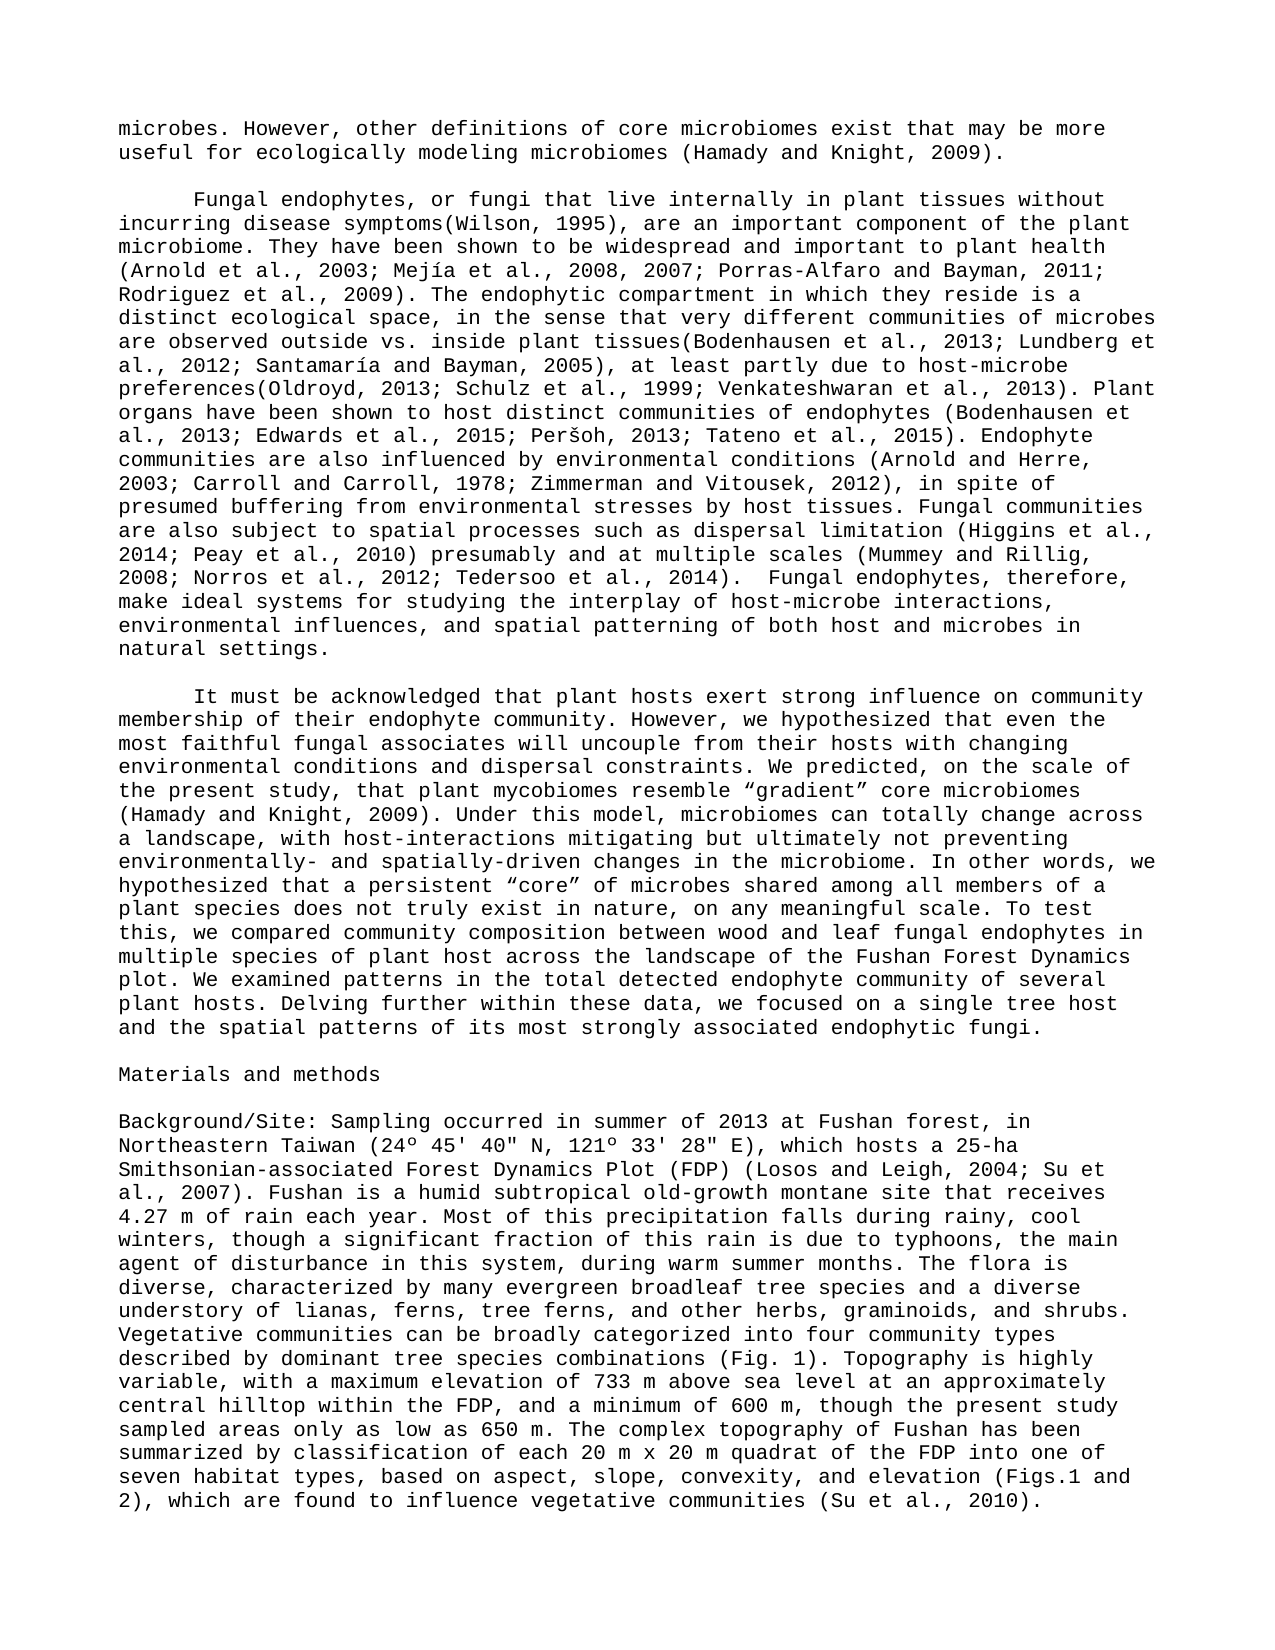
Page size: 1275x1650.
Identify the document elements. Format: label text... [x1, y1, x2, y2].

text microbes. However, other definitions of core microbiomes exist that may be more useful for ecologically modeling microbiomes (Hamady and Knight, 2009). [118, 118, 1157, 165]
text Fungal endophytes, or fungi that live internally in plant tissues without incurring disease symptoms(Wilson, 1995), are an important component of the plant microbiome. They have been shown to be widespread and important to plant health (Arnold et al., 2003; Mejía et al., 2008, 2007; Porras-Alfaro and Bayman, 2011; Rodriguez et al., 2009). The endophytic compartment in which they reside is a distinct ecological space, in the sense that very different communities of microbes are observed outside vs. inside plant tissues(Bodenhausen et al., 2013; Lundberg et al., 2012; Santamaría and Bayman, 2005), at least partly due to host-microbe preferences(Oldroyd, 2013; Schulz et al., 1999; Venkateshwaran et al., 2013). Plant organs have been shown to host distinct communities of endophytes (Bodenhausen et al., 2013; Edwards et al., 2015; Peršoh, 2013; Tateno et al., 2015). Endophyte communities are also influenced by environmental conditions (Arnold and Herre, 2003; Carroll and Carroll, 1978; Zimmerman and Vitousek, 2012), in spite of presumed buffering from environmental stresses by host tissues. Fungal communities are also subject to spatial processes such as dispersal limitation (Higgins et al., 2014; Peay et al., 2010) presumably and at multiple scales (Mummey and Rillig, 2008; Norros et al., 2012; Tedersoo et al., 2014). Fungal endophytes, therefore, make ideal systems for studying the interplay of host-microbe interactions, environmental influences, and spatial patterning of both host and microbes in natural settings. [118, 189, 1157, 662]
text Materials and methods [118, 1064, 1157, 1088]
text Background/Site: Sampling occurred in summer of 2013 at Fushan forest, in Northeastern Taiwan (24º 45' 40" N, 121º 33' 28" E), which hosts a 25-ha Smithsonian-associated Forest Dynamics Plot (FDP) (Losos and Leigh, 2004; Su et al., 2007). Fushan is a humid subtropical old-growth montane site that receives 4.27 m of rain each year. Most of this precipitation falls during rainy, cool winters, though a significant fraction of this rain is due to typhoons, the main agent of disturbance in this system, during warm summer months. The flora is diverse, characterized by many evergreen broadleaf tree species and a diverse understory of lianas, ferns, tree ferns, and other herbs, graminoids, and shrubs. Vegetative communities can be broadly categorized into four community types described by dominant tree species combinations (Fig. 1). Topography is highly variable, with a maximum elevation of 733 m above sea level at an approximately central hilltop within the FDP, and a minimum of 600 m, though the present study sampled areas only as low as 650 m. The complex topography of Fushan has been summarized by classification of each 20 m x 20 m quadrat of the FDP into one of seven habitat types, based on aspect, slope, convexity, and elevation (Figs.1 and 2), which are found to influence vegetative communities (Su et al., 2010). [118, 1111, 1157, 1513]
text It must be acknowledged that plant hosts exert strong influence on community membership of their endophyte community. However, we hypothesized that even the most faithful fungal associates will uncouple from their hosts with changing environmental conditions and dispersal constraints. We predicted, on the scale of the present study, that plant mycobiomes resemble “gradient” core microbiomes (Hamady and Knight, 2009). Under this model, microbiomes can totally change across a landscape, with host-interactions mitigating but ultimately not preventing environmentally- and spatially-driven changes in the microbiome. In other words, we hypothesized that a persistent “core” of microbes shared among all members of a plant species does not truly exist in nature, on any meaningful scale. To test this, we compared community composition between wood and leaf fungal endophytes in multiple species of plant host across the landscape of the Fushan Forest Dynamics plot. We examined patterns in the total detected endophyte community of several plant hosts. Delving further within these data, we focused on a single tree host and the spatial patterns of its most strongly associated endophytic fungi. [118, 686, 1157, 1040]
